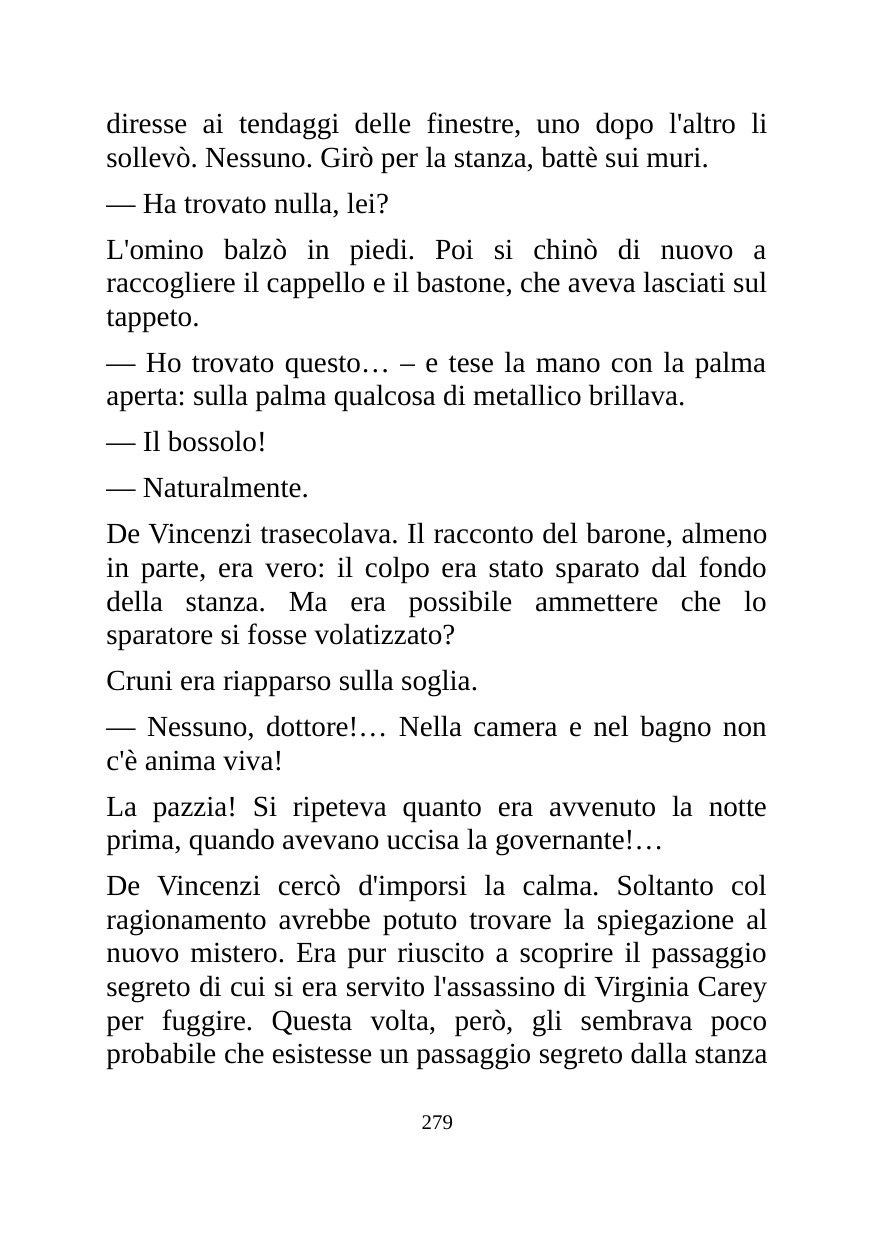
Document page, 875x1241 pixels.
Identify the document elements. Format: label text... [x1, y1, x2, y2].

text De Vincenzi cercò d'imporsi la calma. Soltanto col ragionamento avrebbe potuto trovare la spiegazione al nuovo mistero. Era pur riuscito a scoprire il passaggio segreto di cui si era servito l'assassino di Virginia Carey per fuggire. Questa volta, però, gli sembrava poco probabile che esistesse un passaggio segreto dalla stanza [106, 868, 768, 1070]
text — Naturalmente. [106, 471, 768, 504]
text La pazzia! Si ripeteva quanto era avvenuto la notte prima, quando avevano uccisa la governante!… [106, 789, 768, 856]
text — Ho trovato questo… – e tese la mano con la palma aperta: sulla palma qualcosa di metallico brillava. [106, 345, 768, 412]
text L'omino balzò in piedi. Poi si chinò di nuovo a raccogliere il cappello e il bastone, che aveva lasciati sul tappeto. [106, 232, 768, 332]
text diresse ai tendaggi delle finestre, uno dopo l'altro li sollevò. Nessuno. Girò per la stanza, battè sui muri. [106, 106, 768, 173]
text — Il bossolo! [106, 424, 768, 458]
text — Ha trovato nulla, lei? [106, 186, 768, 219]
text De Vincenzi trasecolava. Il racconto del barone, almeno in parte, era vero: il colpo era stato sparato dal fondo della stanza. Ma era possibile ammettere che lo sparatore si fosse volatizzato? [106, 517, 768, 651]
text Cruni era riapparso sulla soglia. [106, 663, 768, 697]
text — Nessuno, dottore!… Nella camera e nel bagno non c'è anima viva! [106, 709, 768, 776]
